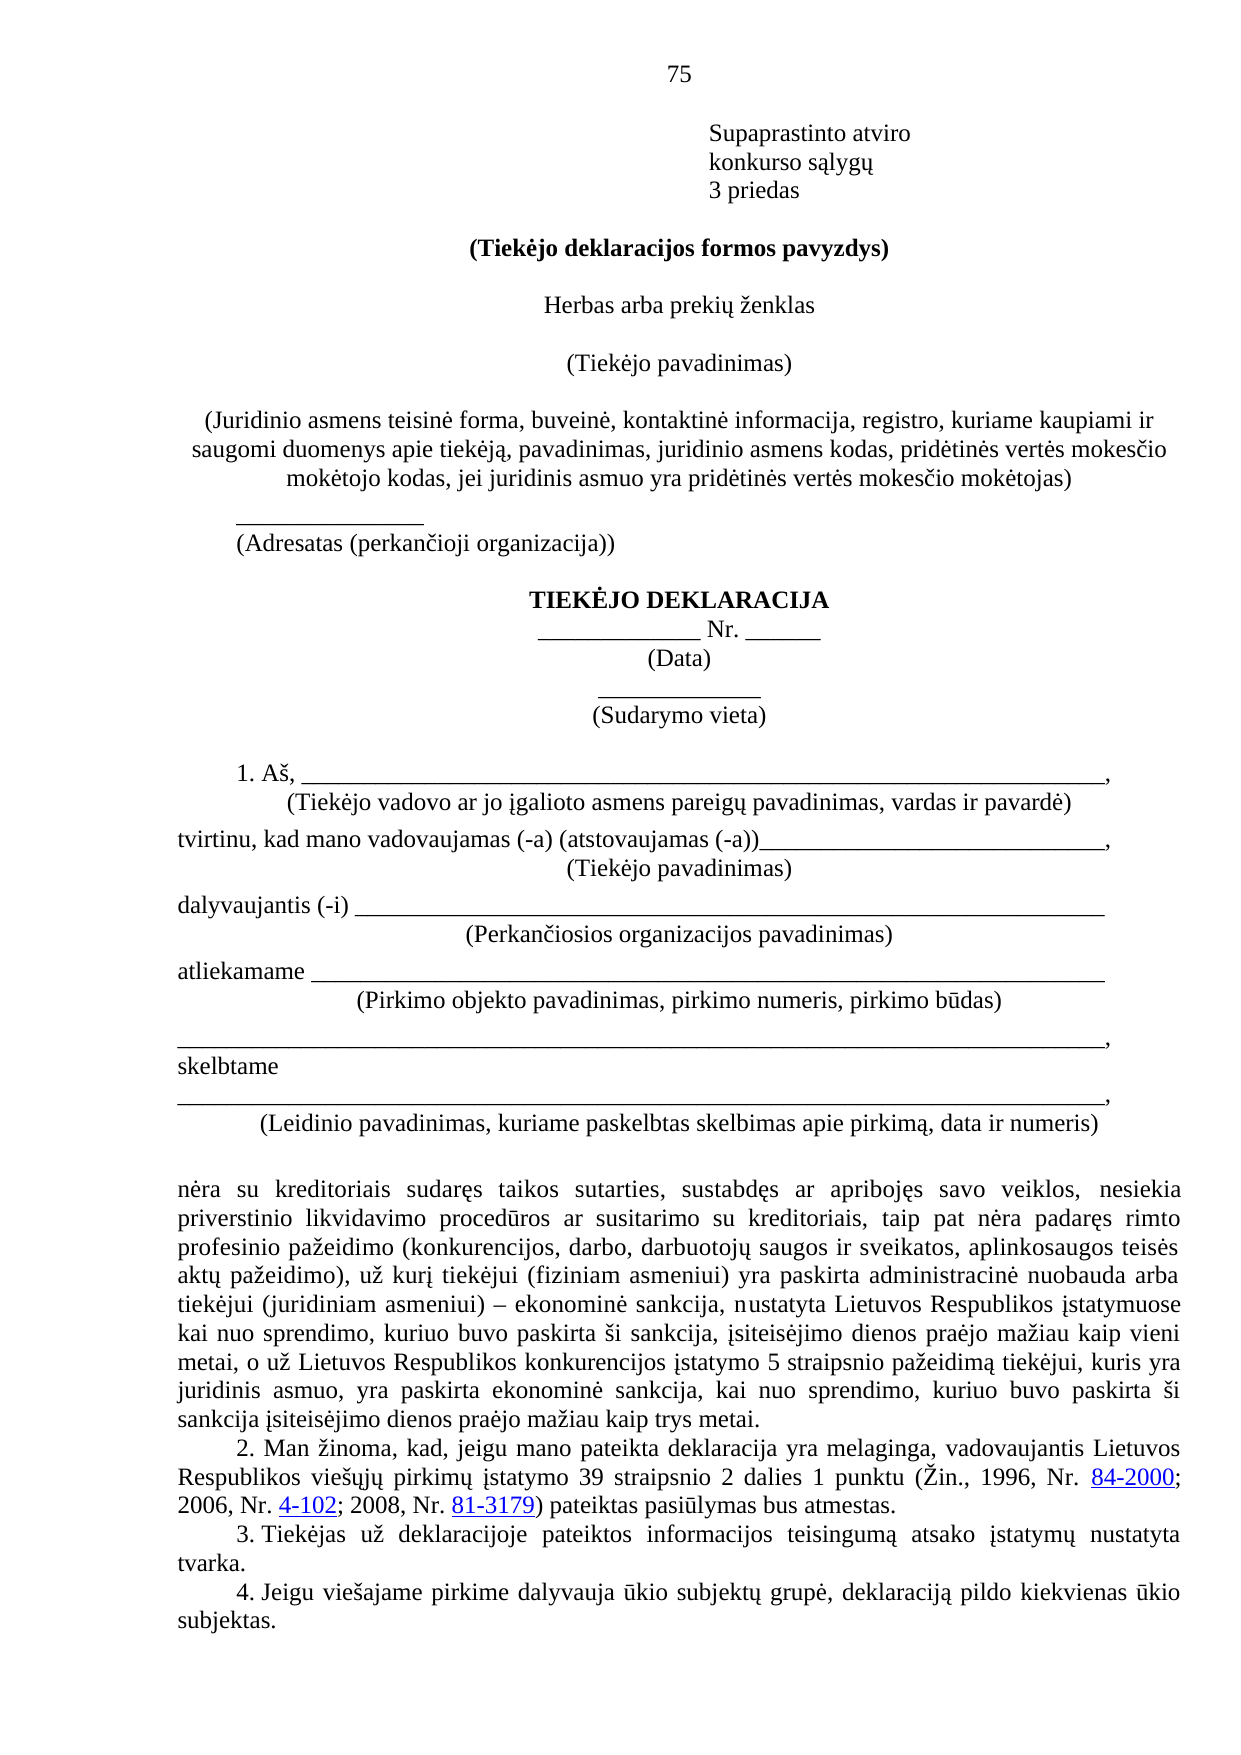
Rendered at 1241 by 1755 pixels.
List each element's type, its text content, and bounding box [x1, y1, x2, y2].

text 1. Aš, , [177, 758, 1181, 787]
text (Tiekėjo vadovo ar jo įgalioto asmens pareigų pavadinimas, vardas ir pavardė) [177, 787, 1181, 824]
text skelbtame [177, 1051, 1181, 1079]
text _____________ Nr. ______ [177, 614, 1181, 643]
text konkurso sąlygų [709, 147, 1181, 176]
text (Data) [177, 643, 1181, 672]
text 3. Tiekėjas už deklaracijoje pateiktos informacijos teisingumą atsako įstatymų nustatyta tvarka. [177, 1519, 1181, 1577]
text Supaprastinto atviro [709, 118, 1181, 147]
text (Perkančiosios organizacijos pavadinimas) [177, 919, 1181, 956]
text tvirtinu, kad mano vadovaujamas (-a) (atstovaujamas (-a)) , [177, 824, 1181, 853]
text 2. Man žinoma, kad, jeigu mano pateikta deklaracija yra melaginga, vadovaujantis Lietuvos Respublikos viešųjų pirkimų įstatymo 39 straipsnio 2 dalies 1 punktu (Žin., 1996, Nr. 84-2000; 2006, Nr. 4-102; 2008, Nr. 81-3179) pateiktas pasiūlymas bus atmestas. [177, 1433, 1181, 1519]
text 3 priedas [709, 176, 1181, 204]
text dalyvaujantis (-i) [177, 890, 1181, 919]
text 4. Jeigu viešajame pirkime dalyvauja ūkio subjektų grupė, deklaraciją pildo kiekvienas ūkio subjektas. [177, 1577, 1181, 1634]
text atliekamame [177, 956, 1181, 985]
text (Sudarymo vieta) [177, 700, 1181, 729]
text (Adresatas (perkančioji organizacija)) [177, 528, 1181, 557]
text _____________ [177, 672, 1181, 700]
text _______________ [177, 499, 1181, 528]
text Herbas arba prekių ženklas [177, 291, 1181, 319]
text (Juridinio asmens teisinė forma, buveinė, kontaktinė informacija, registro, kuriame kaupiami ir saugomi duomenys apie tiekėją, pavadinimas, juridinio asmens kodas, pridėtinės vertės mokesčio mokėtojo kodas, jei juridinis asmuo yra pridėtinės vertės mokesčio mokėtojas) [177, 406, 1181, 492]
text (Pirkimo objekto pavadinimas, pirkimo numeris, pirkimo būdas) [177, 985, 1181, 1022]
text (Leidinio pavadinimas, kuriame paskelbtas skelbimas apie pirkimą, data ir numeris) [177, 1108, 1181, 1146]
text TIEKĖJO DEKLARACIJA [177, 585, 1181, 614]
text (Tiekėjo deklaracijos formos pavyzdys) [177, 233, 1181, 262]
text _ , [177, 1022, 1181, 1051]
text (Tiekėjo pavadinimas) [177, 348, 1181, 377]
text (Tiekėjo pavadinimas) [177, 853, 1181, 890]
text nėra su kreditoriais sudaręs taikos sutarties, sustabdęs ar apribojęs savo veiklos, nesiekia priverstinio likvidavimo procedūros ar susitarimo su kreditoriais, taip pat nėra padaręs rimto profesinio pažeidimo (konkurencijos, darbo, darbuotojų saugos ir sveikatos, aplinkosaugos teisės aktų pažeidimo), už kurį tiekėjui (fiziniam asmeniui) yra paskirta administracinė nuobauda arba tiekėjui (juridiniam asmeniui) – ekonominė sankcija, nustatyta Lietuvos Respublikos įstatymuose kai nuo sprendimo, kuriuo buvo paskirta ši sankcija, įsiteisėjimo dienos praėjo mažiau kaip vieni metai, o už Lietuvos Respublikos konkurencijos įstatymo 5 straipsnio pažeidimą tiekėjui, kuris yra juridinis asmuo, yra paskirta ekonominė sankcija, kai nuo sprendimo, kuriuo buvo paskirta ši sankcija įsiteisėjimo dienos praėjo mažiau kaip trys metai. [177, 1174, 1181, 1433]
text _ , [177, 1079, 1181, 1108]
